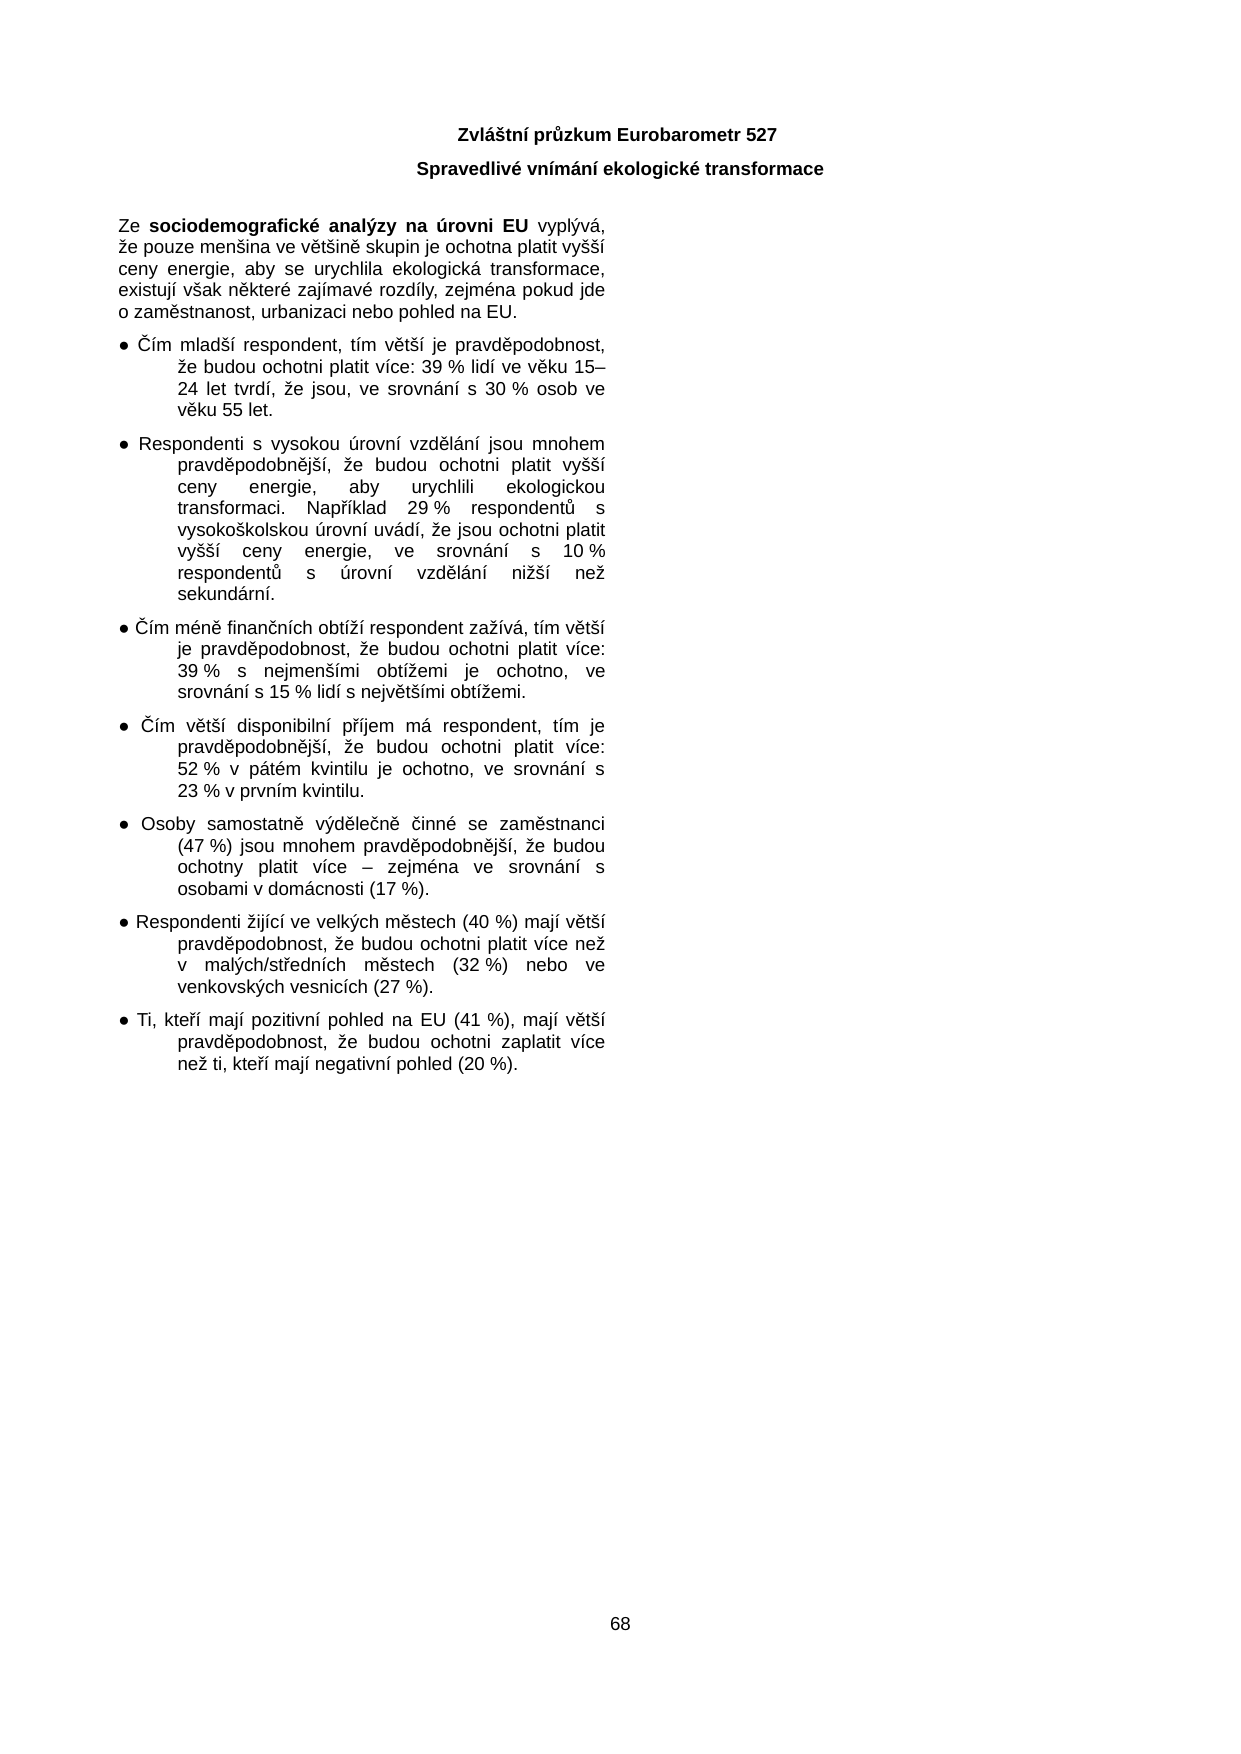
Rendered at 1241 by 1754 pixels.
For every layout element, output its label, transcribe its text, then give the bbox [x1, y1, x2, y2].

text ● Ti, kteří mají pozitivní pohled na EU (41 %), mají větší pravděpodobnost, že budou ochotni zaplatit více než ti, kteří mají negativní pohled (20 %). [118, 1009, 605, 1074]
text ● Osoby samostatně výdělečně činné se zaměstnanci (47 %) jsou mnohem pravděpodobnější, že budou ochotny platit více – zejména ve srovnání s osobami v domácnosti (17 %). [118, 813, 605, 899]
text Ze sociodemografické analýzy na úrovni EU vyplývá, že pouze menšina ve většině skupin je ochotna platit vyšší ceny energie, aby se urychlila ekologická transformace, existují však některé zajímavé rozdíly, zejména pokud jde o zaměstnanost, urbanizaci nebo pohled na EU. [118, 214, 605, 322]
text ● Čím mladší respondent, tím větší je pravděpodobnost, že budou ochotni platit více: 39 % lidí ve věku 15–24 let tvrdí, že jsou, ve srovnání s 30 % osob ve věku 55 let. [118, 334, 605, 420]
text ● Respondenti s vysokou úrovní vzdělání jsou mnohem pravděpodobnější, že budou ochotni platit vyšší ceny energie, aby urychlili ekologickou transformaci. Například 29 % respondentů s vysokoškolskou úrovní uvádí, že jsou ochotni platit vyšší ceny energie, ve srovnání s 10 % respondentů s úrovní vzdělání nižší než sekundární. [118, 432, 605, 605]
text ● Čím méně finančních obtíží respondent zažívá, tím větší je pravděpodobnost, že budou ochotni platit více: 39 % s nejmenšími obtížemi je ochotno, ve srovnání s 15 % lidí s největšími obtížemi. [118, 617, 605, 703]
text ● Respondenti žijící ve velkých městech (40 %) mají větší pravděpodobnost, že budou ochotni platit více než v malých/středních městech (32 %) nebo ve venkovských vesnicích (27 %). [118, 911, 605, 997]
text ● Čím větší disponibilní příjem má respondent, tím je pravděpodobnější, že budou ochotni platit více: 52 % v pátém kvintilu je ochotno, ve srovnání s 23 % v prvním kvintilu. [118, 715, 605, 801]
